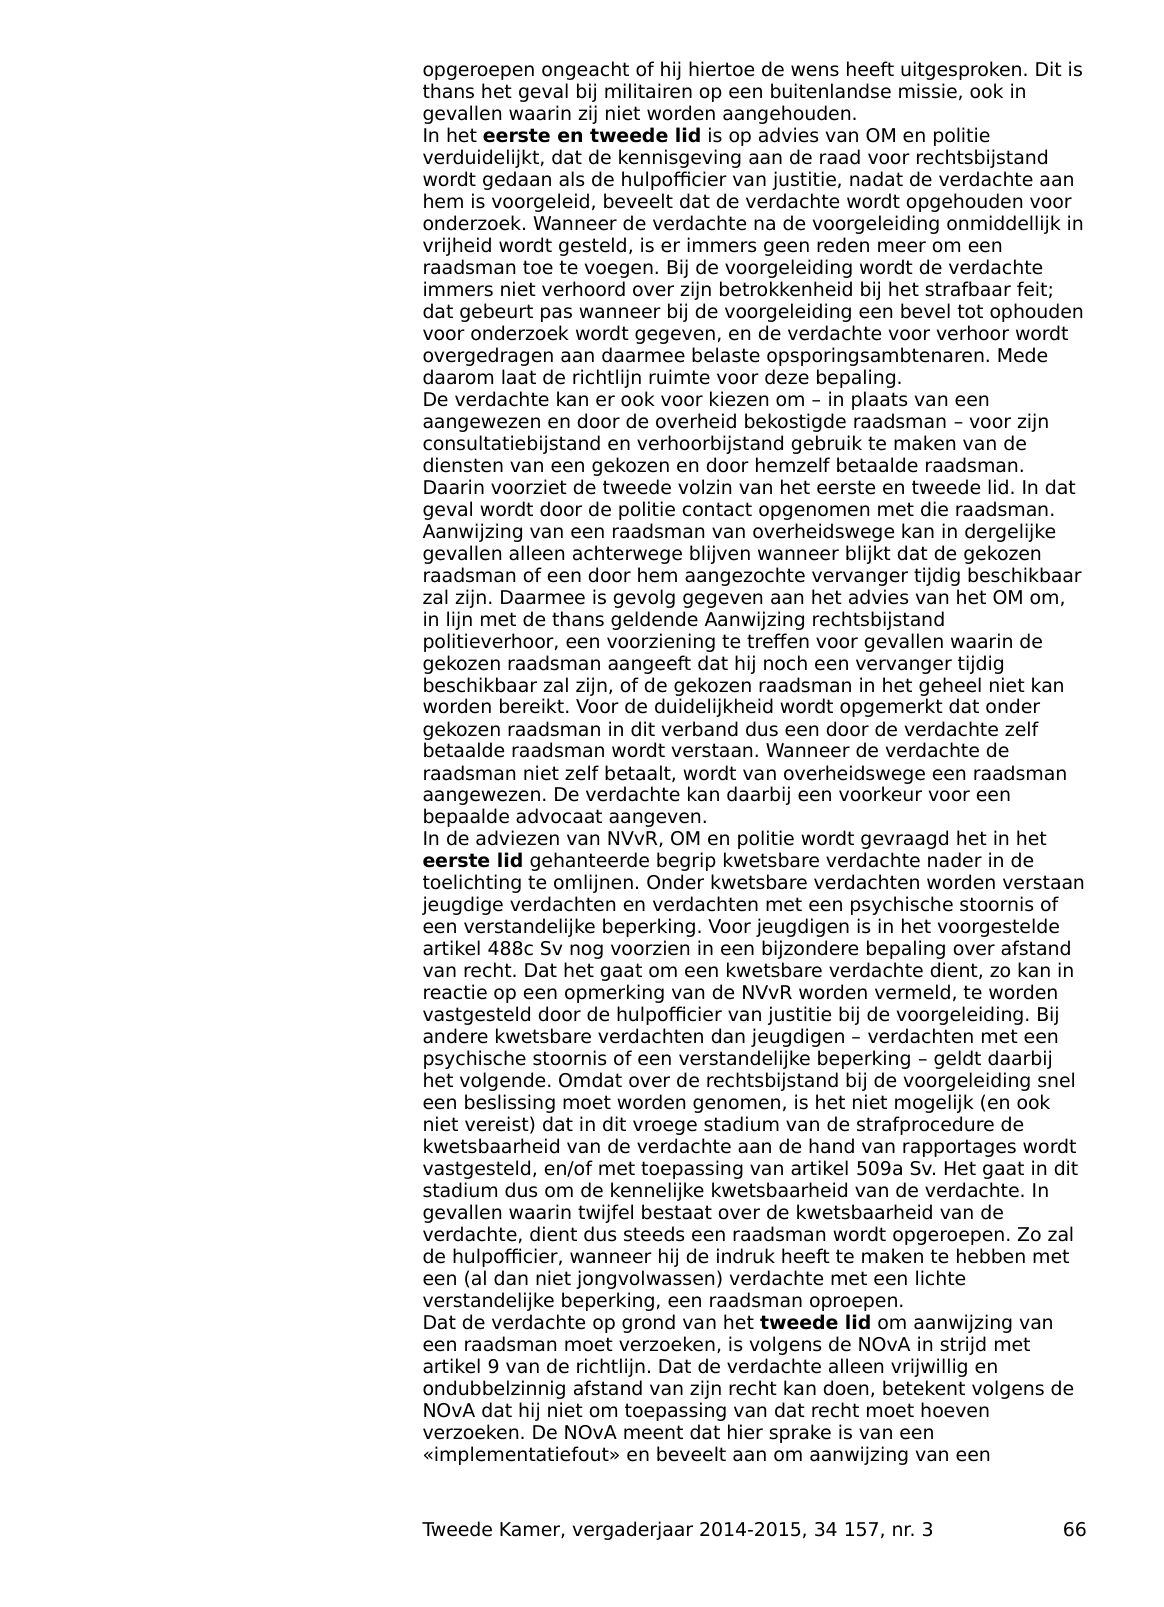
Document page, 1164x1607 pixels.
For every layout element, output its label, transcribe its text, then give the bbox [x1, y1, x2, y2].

text In het eerste en tweede lid is op advies van OM en politie verduidelijkt, dat de kennisgeving aan de raad voor rechtsbijstand wordt gedaan als de hulpofficier van justitie, nadat de verdachte aan hem is voorgeleid, beveelt dat de verdachte wordt opgehouden voor onderzoek. Wanneer de verdachte na de voorgeleiding onmiddellijk in vrijheid wordt gesteld, is er immers geen reden meer om een raadsman toe te voegen. Bij de voorgeleiding wordt de verdachte immers niet verhoord over zijn betrokkenheid bij het strafbaar feit; dat gebeurt pas wanneer bij de voorgeleiding een bevel tot ophouden voor onderzoek wordt gegeven, en de verdachte voor verhoor wordt overgedragen aan daarmee belaste opsporingsambtenaren. Mede daarom laat de richtlijn ruimte voor deze bepaling. [422, 125, 1087, 389]
text De verdachte kan er ook voor kiezen om – in plaats van een aangewezen en door de overheid bekostigde raadsman – voor zijn consultatiebijstand en verhoorbijstand gebruik te maken van de diensten van een gekozen en door hemzelf betaalde raadsman. Daarin voorziet de tweede volzin van het eerste en tweede lid. In dat geval wordt door de politie contact opgenomen met die raadsman. Aanwijzing van een raadsman van overheidswege kan in dergelijke gevallen alleen achterwege blijven wanneer blijkt dat de gekozen raadsman of een door hem aangezochte vervanger tijdig beschikbaar zal zijn. Daarmee is gevolg gegeven aan het advies van het OM om, in lijn met de thans geldende Aanwijzing rechtsbijstand politieverhoor, een voorziening te treffen voor gevallen waarin de gekozen raadsman aangeeft dat hij noch een vervanger tijdig beschikbaar zal zijn, of de gekozen raadsman in het geheel niet kan worden bereikt. Voor de duidelijkheid wordt opgemerkt dat onder gekozen raadsman in dit verband dus een door de verdachte zelf betaalde raadsman wordt verstaan. Wanneer de verdachte de raadsman niet zelf betaalt, wordt van overheidswege een raadsman aangewezen. De verdachte kan daarbij een voorkeur voor een bepaalde advocaat aangeven. [422, 389, 1087, 828]
text opgeroepen ongeacht of hij hiertoe de wens heeft uitgesproken. Dit is thans het geval bij militairen op een buitenlandse missie, ook in gevallen waarin zij niet worden aangehouden. [422, 59, 1087, 125]
text Dat de verdachte op grond van het tweede lid om aanwijzing van een raadsman moet verzoeken, is volgens de NOvA in strijd met artikel 9 van de richtlijn. Dat de verdachte alleen vrijwillig en ondubbelzinnig afstand van zijn recht kan doen, betekent volgens de NOvA dat hij niet om toepassing van dat recht moet hoeven verzoeken. De NOvA meent dat hier sprake is van een «implementatiefout» en beveelt aan om aanwijzing van een [422, 1312, 1087, 1466]
text In de adviezen van NVvR, OM en politie wordt gevraagd het in het eerste lid gehanteerde begrip kwetsbare verdachte nader in de toelichting te omlijnen. Onder kwetsbare verdachten worden verstaan jeugdige verdachten en verdachten met een psychische stoornis of een verstandelijke beperking. Voor jeugdigen is in het voorgestelde artikel 488c Sv nog voorzien in een bijzondere bepaling over afstand van recht. Dat het gaat om een kwetsbare verdachte dient, zo kan in reactie op een opmerking van de NVvR worden vermeld, te worden vastgesteld door de hulpofficier van justitie bij de voorgeleiding. Bij andere kwetsbare verdachten dan jeugdigen – verdachten met een psychische stoornis of een verstandelijke beperking – geldt daarbij het volgende. Omdat over de rechtsbijstand bij de voorgeleiding snel een beslissing moet worden genomen, is het niet mogelijk (en ook niet vereist) dat in dit vroege stadium van de strafprocedure de kwetsbaarheid van de verdachte aan de hand van rapportages wordt vastgesteld, en/of met toepassing van artikel 509a Sv. Het gaat in dit stadium dus om de kennelijke kwetsbaarheid van de verdachte. In gevallen waarin twijfel bestaat over de kwetsbaarheid van de verdachte, dient dus steeds een raadsman wordt opgeroepen. Zo zal de hulpofficier, wanneer hij de indruk heeft te maken te hebben met een (al dan niet jongvolwassen) verdachte met een lichte verstandelijke beperking, een raadsman oproepen. [422, 828, 1087, 1312]
